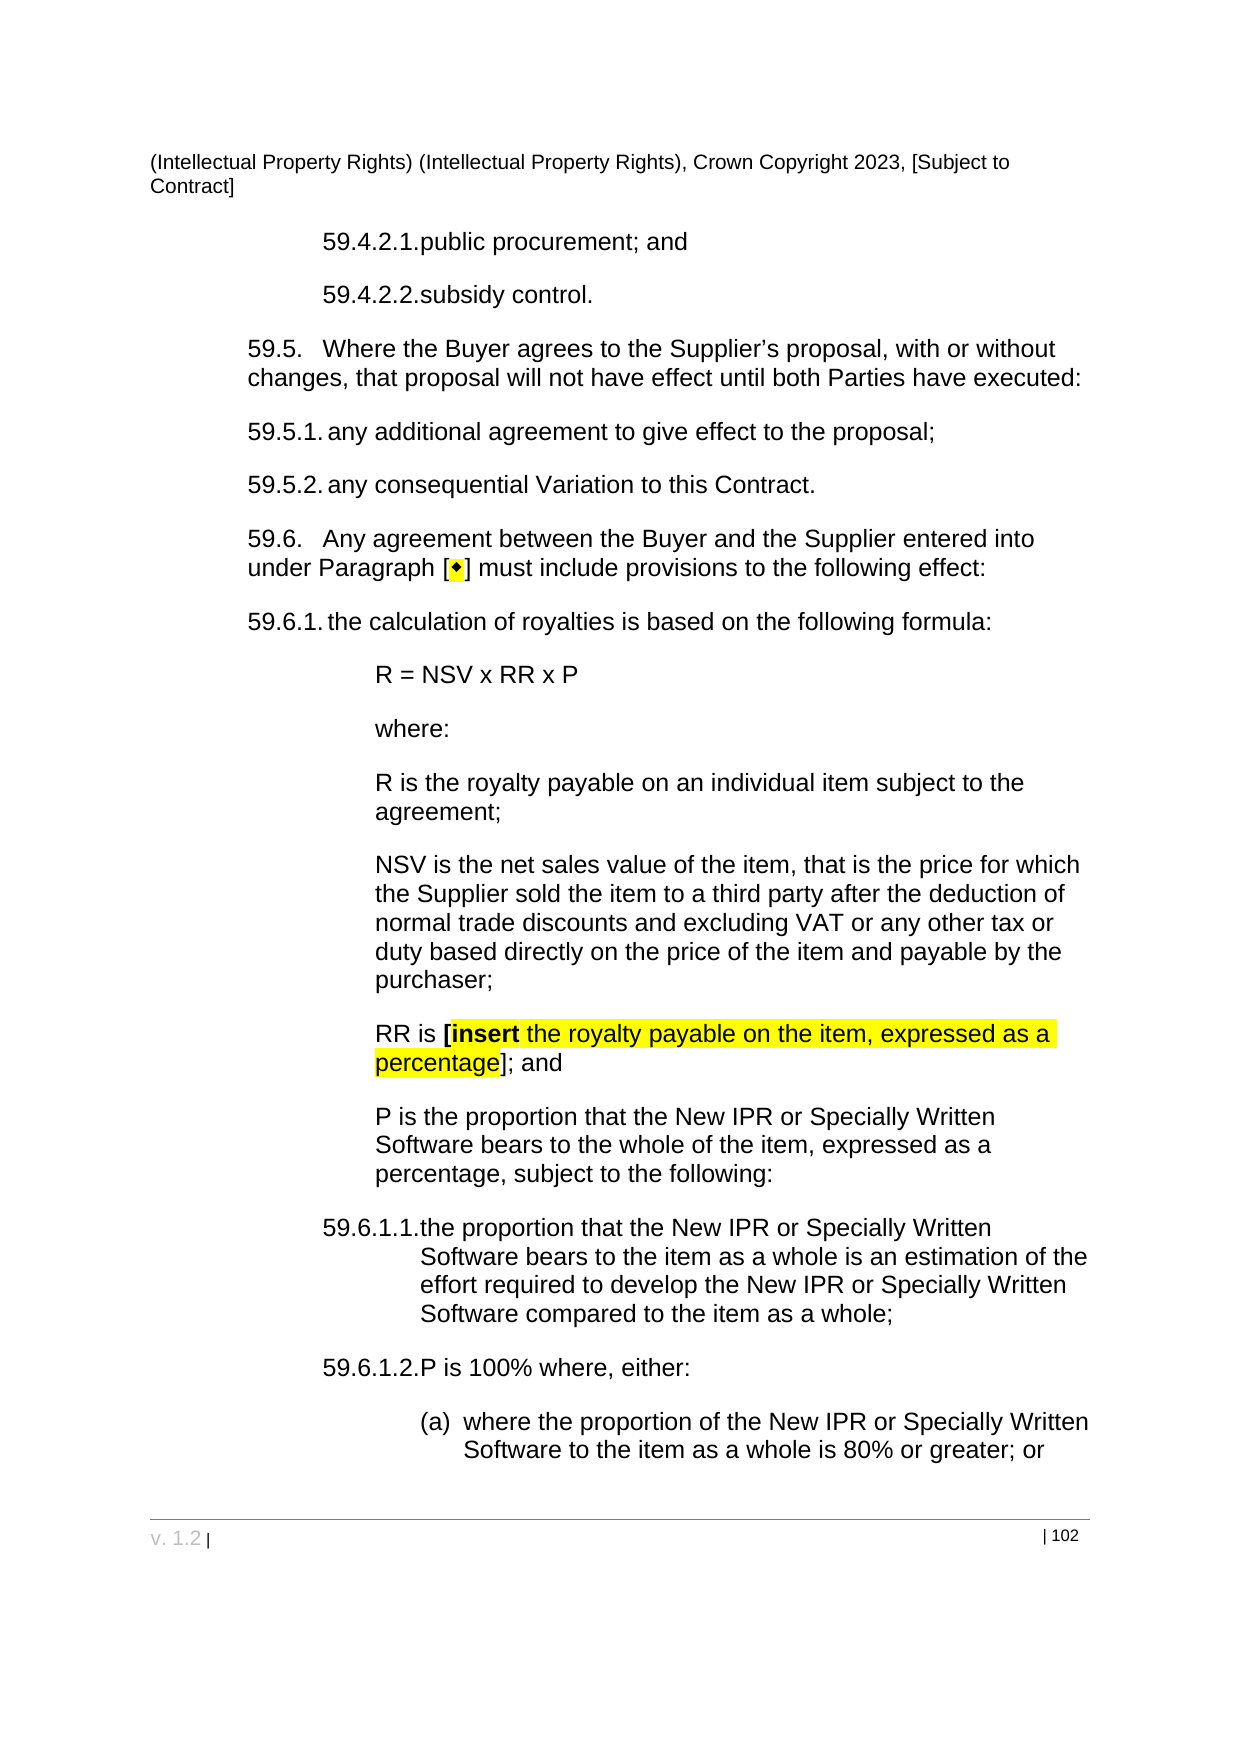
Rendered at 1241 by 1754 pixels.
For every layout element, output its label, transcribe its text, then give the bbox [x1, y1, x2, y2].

text NSV is the net sales value of the item, that is the price for which the Supplier sold the item to a third party after the deduction of normal trade discounts and excluding VAT or any other tax or duty based directly on the price of the item and payable by the purchaser; [375, 851, 1090, 994]
text where: [375, 714, 1090, 743]
subtitle P is 100% where, either: [322, 1353, 1090, 1382]
text P is the proportion that the New IPR or Specially Written Software bears to the whole of the item, expressed as a percentage, subject to the following: [375, 1102, 1090, 1188]
subtitle any consequential Variation to this Contract. [247, 470, 1090, 499]
subtitle subsidy control. [322, 280, 1090, 309]
subtitle Any agreement between the Buyer and the Supplier entered into under Paragraph [] must include provisions to the following effect: [247, 524, 1090, 582]
text RR is [insert the royalty payable on the item, expressed as a percentage]; and [375, 1019, 1090, 1077]
subtitle where the proportion of the New IPR or Specially Written Software to the item as a whole is 80% or greater; or [420, 1407, 1090, 1464]
text R = NSV x RR x P [375, 661, 1090, 689]
subtitle any additional agreement to give effect to the proposal; [247, 417, 1090, 445]
subtitle Where the Buyer agrees to the Supplier’s proposal, with or without changes, that proposal will not have effect until both Parties have executed: [247, 334, 1090, 392]
subtitle the proportion that the New IPR or Specially Written Software bears to the item as a whole is an estimation of the effort required to develop the New IPR or Specially Written Software compared to the item as a whole; [322, 1213, 1090, 1328]
text R is the royalty payable on an individual item subject to the agreement; [375, 768, 1090, 826]
subtitle public procurement; and [322, 227, 1090, 255]
subtitle the calculation of royalties is based on the following formula: [247, 607, 1090, 636]
